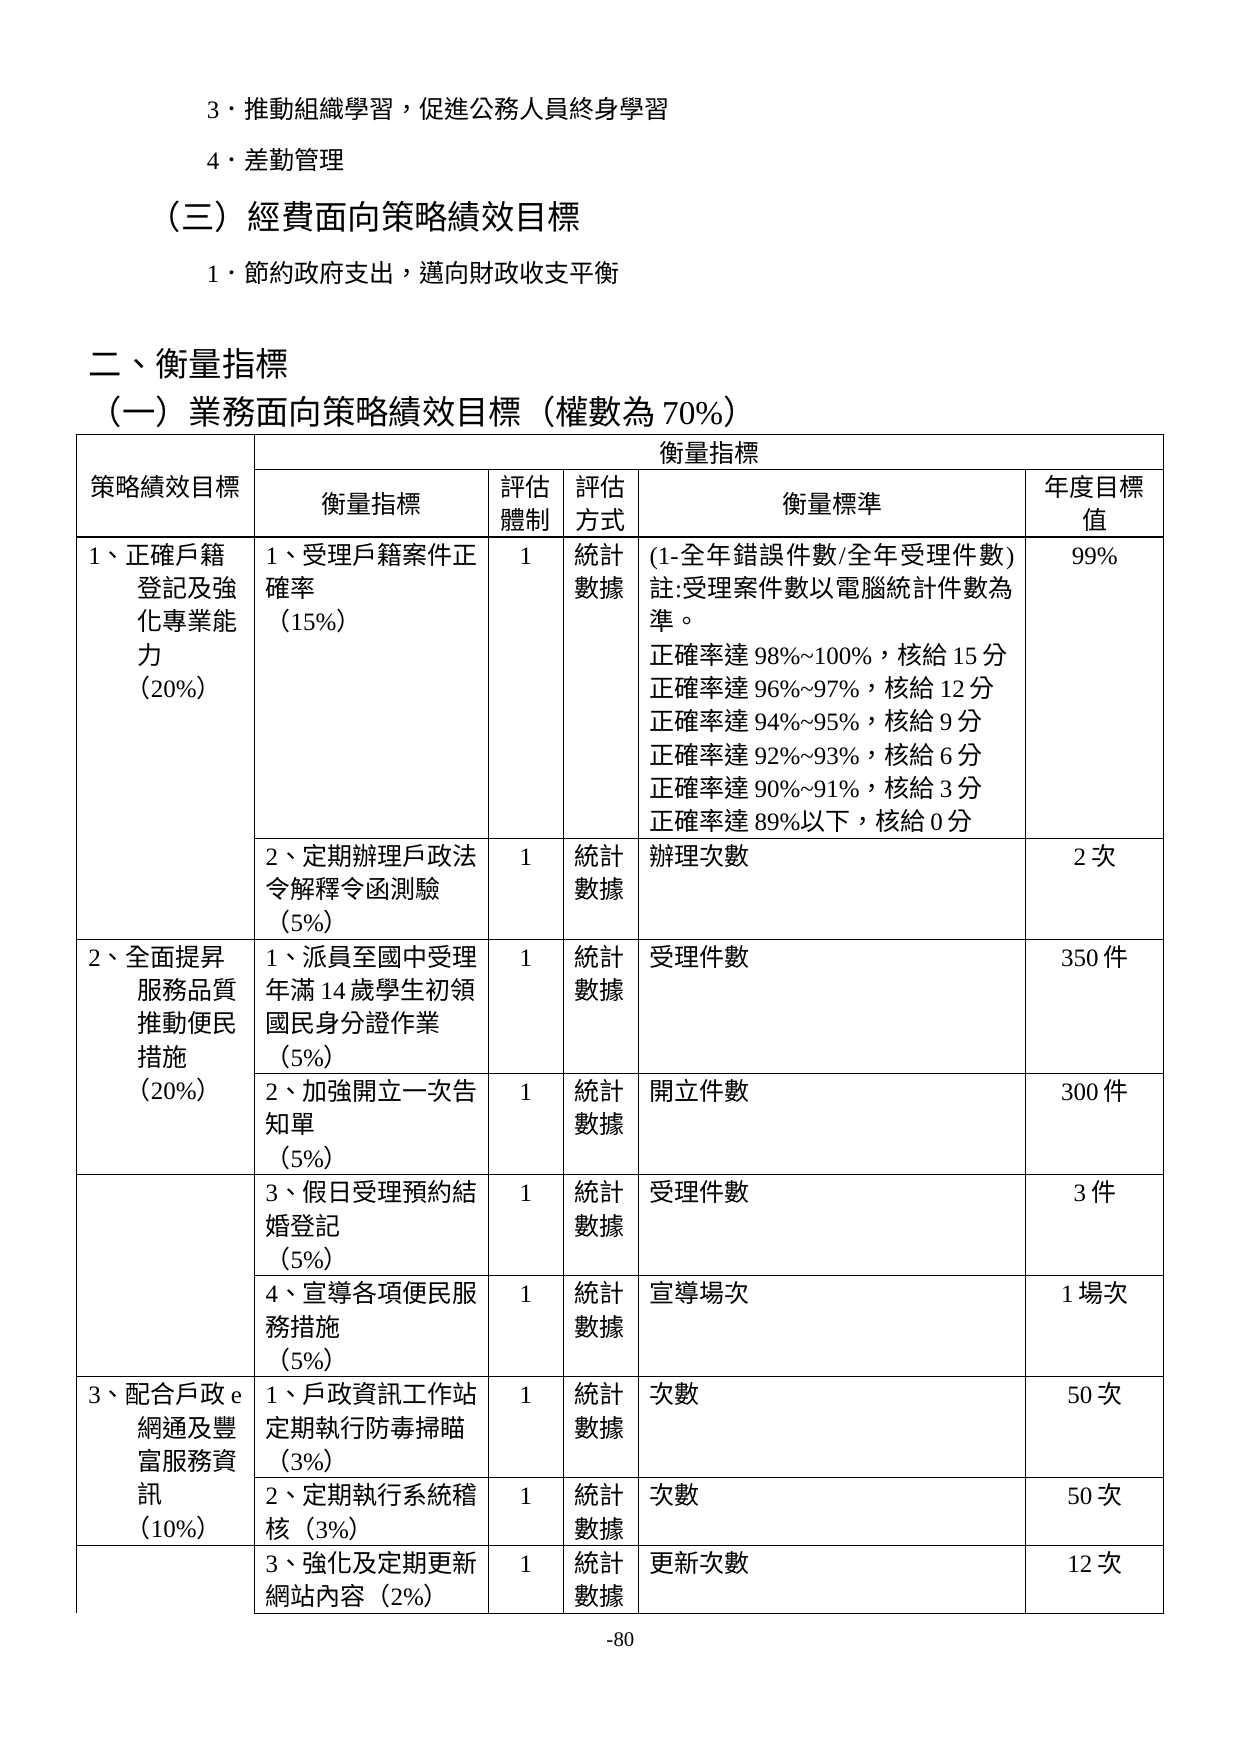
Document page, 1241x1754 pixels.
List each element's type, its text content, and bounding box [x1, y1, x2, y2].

table_cell 1 [489, 1478, 563, 1545]
table_cell 統計數據 [564, 1546, 638, 1612]
table_cell 3件 [1026, 1175, 1163, 1275]
table_cell 1、派員至國中受理年滿14歲學生初領國民身分證作業 （5%） [255, 940, 488, 1073]
table_cell 1、戶政資訊工作站定期執行防毒掃瞄 （3%） [255, 1377, 488, 1477]
table_cell 3、假日受理預約結婚登記 （5%） [255, 1175, 488, 1275]
table_cell [77, 1275, 254, 1376]
table_cell 衡量標準 [639, 470, 1025, 536]
table_cell 統計數據 [564, 538, 638, 837]
table_cell 配合戶政e 網通及豐富服務資訊 （10%） [77, 1377, 254, 1545]
table_cell [77, 1546, 254, 1612]
list 推動組織學習，促進公務人員終身學習 [207, 89, 1152, 126]
text 二、衡量指標 [88, 338, 1152, 386]
list 差勤管理 [207, 140, 1152, 176]
table_cell 1 [489, 940, 563, 1073]
table_cell 受理件數 [639, 1175, 1025, 1275]
table_cell 辦理次數 [639, 839, 1025, 938]
table_cell 統計數據 [564, 839, 638, 938]
table_cell 1 [489, 1276, 563, 1376]
table_cell 統計數據 [564, 1377, 638, 1477]
table_cell 評估體制 [489, 470, 563, 536]
table_cell 開立件數 [639, 1074, 1025, 1174]
table_cell 1 [489, 1074, 563, 1174]
table_cell 次數 [639, 1478, 1025, 1545]
table_cell 2、定期執行系統稽核（3%） [255, 1478, 488, 1545]
table_header 策略績效目標 [77, 435, 254, 536]
table_cell 1 [489, 538, 563, 837]
table_cell [77, 1175, 254, 1275]
table_cell 1 [489, 839, 563, 938]
table_cell 評估方式 [564, 470, 638, 536]
table_cell 受理件數 [639, 940, 1025, 1073]
table_cell 3、強化及定期更新網站內容（2%） [255, 1546, 488, 1612]
text （一）業務面向策略績效目標（權數為70%） [88, 386, 1152, 434]
table_cell 50次 [1026, 1377, 1163, 1477]
table_cell (1-全年錯誤件數/全年受理件數) 註:受理案件數以電腦統計件數為準。 正確率達98%~100%，核給15分 正確率達96%~97%，核給12分 正確率達94%~95%，核給9分 正確率達92%~93%，核給6分 正確率達90%~91%，核給3分 正確率達89%以下，核給0分 [639, 538, 1025, 837]
table_cell 99% [1026, 538, 1163, 837]
table_cell 統計數據 [564, 1478, 638, 1545]
table_cell 300件 [1026, 1074, 1163, 1174]
table_cell 統計數據 [564, 1175, 638, 1275]
table_cell 1 [489, 1546, 563, 1612]
table_cell 年度目標值 [1026, 470, 1163, 536]
table_cell 統計數據 [564, 1276, 638, 1376]
table_cell 2、加強開立一次告知單 （5%） [255, 1074, 488, 1174]
table_cell 1場次 [1026, 1276, 1163, 1376]
table_cell 全面提昇服務品質推動便民措施 （20%） [77, 940, 254, 1174]
table_cell 統計數據 [564, 940, 638, 1073]
table_cell 正確戶籍登記及強化專業能力 （20%） [77, 538, 254, 837]
table_cell 1 [489, 1175, 563, 1275]
table_header 衡量指標 [255, 435, 1163, 469]
table_cell 2次 [1026, 839, 1163, 938]
table_cell 4、宣導各項便民服務措施 （5%） [255, 1276, 488, 1376]
table_cell 1、受理戶籍案件正確率 （15%） [255, 538, 488, 837]
table_cell 350件 [1026, 940, 1163, 1073]
table_cell 2、定期辦理戶政法令解釋令函測驗 （5%） [255, 839, 488, 938]
table_cell 次數 [639, 1377, 1025, 1477]
table_cell 統計數據 [564, 1074, 638, 1174]
table_cell 50次 [1026, 1478, 1163, 1545]
table_cell [77, 838, 254, 938]
table_cell 宣導場次 [639, 1276, 1025, 1376]
table_cell 更新次數 [639, 1546, 1025, 1612]
table_cell 衡量指標 [255, 470, 488, 536]
text （三）經費面向策略績效目標 [148, 191, 1152, 239]
list 節約政府支出，邁向財政收支平衡 [207, 254, 1152, 290]
table_cell 1 [489, 1377, 563, 1477]
table_cell 12次 [1026, 1546, 1163, 1612]
